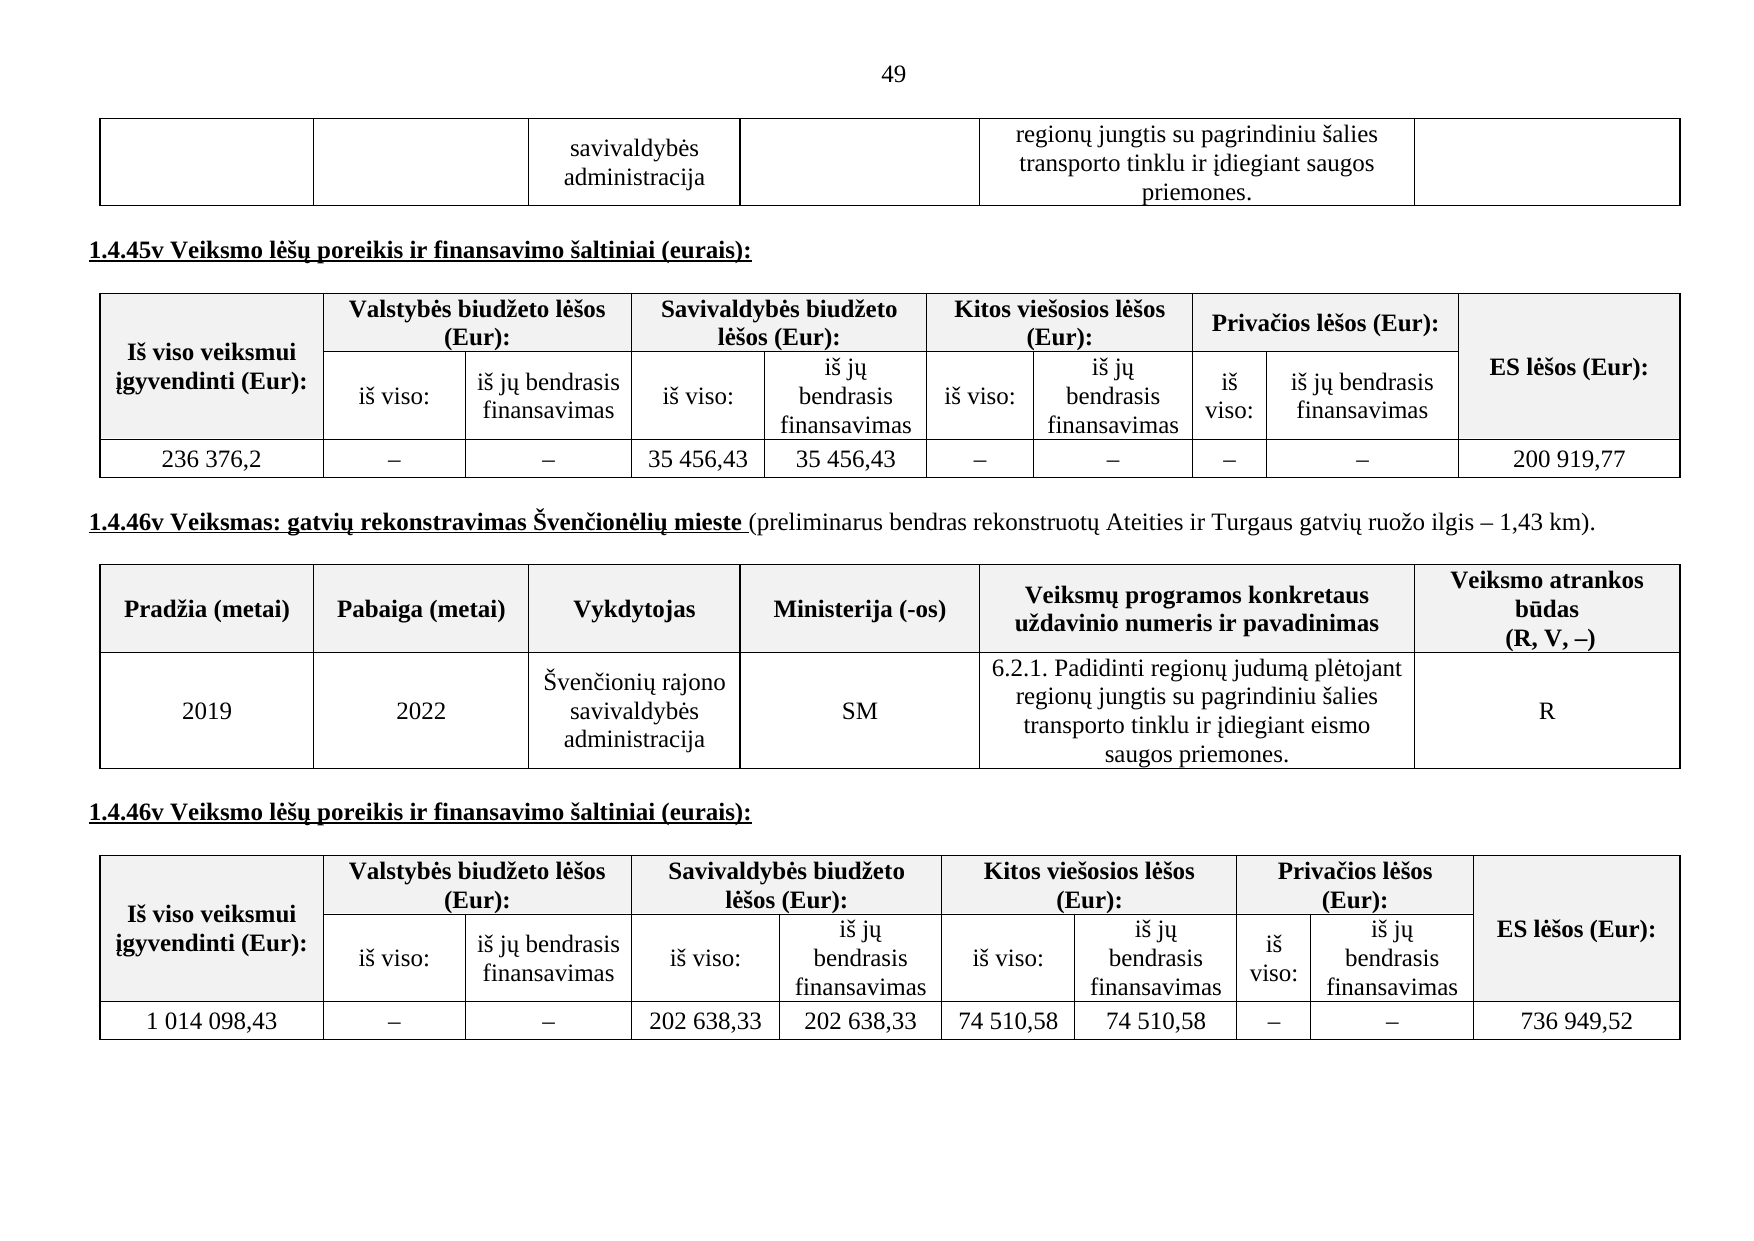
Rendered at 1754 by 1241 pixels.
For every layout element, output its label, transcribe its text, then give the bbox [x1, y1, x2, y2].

table_header Savivaldybės biudžeto lėšos (Eur): [632, 856, 941, 913]
table_cell [1415, 119, 1679, 205]
table_cell 736 949,52 [1474, 1002, 1679, 1039]
table_header Savivaldybės biudžeto lėšos (Eur): [632, 294, 926, 351]
table_cell – [466, 440, 631, 477]
table_cell 74 510,58 [942, 1002, 1074, 1039]
table_header Kitos viešosios lėšos (Eur): [942, 856, 1236, 913]
table_cell iš jų bendrasis finansavimas [466, 915, 631, 1001]
table_cell 2022 [314, 653, 528, 768]
table_cell iš viso: [632, 915, 779, 1001]
table_cell regionų jungtis su pagrindiniu šalies transporto tinklu ir įdiegiant saugos priemones. [980, 119, 1414, 205]
table_cell iš viso: [324, 352, 465, 438]
table_cell 2019 [101, 653, 313, 768]
table_header Veiksmų programos konkretaus uždavinio numeris ir pavadinimas [980, 565, 1414, 652]
table_cell iš jų bendrasis finansavimas [765, 352, 926, 438]
table_header Kitos viešosios lėšos (Eur): [927, 294, 1192, 351]
table_cell 35 456,43 [632, 440, 764, 477]
table_cell 1 014 098,43 [101, 1002, 323, 1039]
table_cell – [927, 440, 1033, 477]
table_cell [314, 119, 528, 205]
table_header ES lėšos (Eur): [1459, 294, 1679, 438]
table_cell Švenčionių rajono savivaldybės administracija [529, 653, 739, 768]
table_cell – [466, 1002, 631, 1039]
table_cell iš viso: [632, 352, 764, 438]
table_header Veiksmo atrankos būdas (R, V, –) [1415, 565, 1679, 652]
table_cell iš jų bendrasis finansavimas [1034, 352, 1192, 438]
table_cell 35 456,43 [765, 440, 926, 477]
table_cell 236 376,2 [101, 440, 323, 477]
table_cell 202 638,33 [632, 1002, 779, 1039]
table_cell iš viso: [324, 915, 465, 1001]
table_cell 74 510,58 [1075, 1002, 1236, 1039]
table_cell – [324, 440, 465, 477]
table_header Privačios lėšos (Eur): [1193, 294, 1458, 351]
table_cell – [1193, 440, 1266, 477]
table_cell savivaldybės administracija [529, 119, 739, 205]
table_cell iš jų bendrasis finansavimas [1267, 352, 1458, 438]
table_cell iš viso: [942, 915, 1074, 1001]
table_cell [741, 119, 979, 205]
table_header Vykdytojas [529, 565, 739, 652]
table_cell iš viso: [1193, 352, 1266, 438]
table_cell iš jų bendrasis finansavimas [466, 352, 631, 438]
table_cell – [1311, 1002, 1473, 1039]
table_cell iš viso: [927, 352, 1033, 438]
text 1.4.46v Veiksmas: gatvių rekonstravimas Švenčionėlių mieste (preliminarus bendras rekonstruotų Ateities ir Turgaus gatvių ruožo ilgis – 1,43 km). [89, 507, 1698, 536]
table_cell – [1034, 440, 1192, 477]
table_cell – [324, 1002, 465, 1039]
text 1.4.45v Veiksmo lėšų poreikis ir finansavimo šaltiniai (eurais): [89, 235, 1698, 264]
table_cell – [1237, 1002, 1310, 1039]
table_header Valstybės biudžeto lėšos (Eur): [324, 294, 631, 351]
table_header Valstybės biudžeto lėšos (Eur): [324, 856, 631, 913]
table_cell 202 638,33 [780, 1002, 941, 1039]
table_cell SM [741, 653, 979, 768]
table_header Pabaiga (metai) [314, 565, 528, 652]
table_header Pradžia (metai) [101, 565, 313, 652]
table_cell 200 919,77 [1459, 440, 1679, 477]
table_cell iš jų bendrasis finansavimas [780, 915, 941, 1001]
table_header Privačios lėšos (Eur): [1237, 856, 1473, 913]
text 1.4.46v Veiksmo lėšų poreikis ir finansavimo šaltiniai (eurais): [89, 797, 1698, 826]
table_header Iš viso veiksmui įgyvendinti (Eur): [101, 294, 323, 438]
table_header Ministerija (-os) [741, 565, 979, 652]
table_cell iš viso: [1237, 915, 1310, 1001]
table_cell [101, 119, 313, 205]
table_cell iš jų bendrasis finansavimas [1075, 915, 1236, 1001]
table_cell iš jų bendrasis finansavimas [1311, 915, 1473, 1001]
table_header ES lėšos (Eur): [1474, 856, 1679, 1001]
table_cell R [1415, 653, 1679, 768]
table_cell 6.2.1. Padidinti regionų judumą plėtojant regionų jungtis su pagrindiniu šalies transporto tinklu ir įdiegiant eismo saugos priemones. [980, 653, 1414, 768]
table_cell – [1267, 440, 1458, 477]
table_header Iš viso veiksmui įgyvendinti (Eur): [101, 856, 323, 1001]
